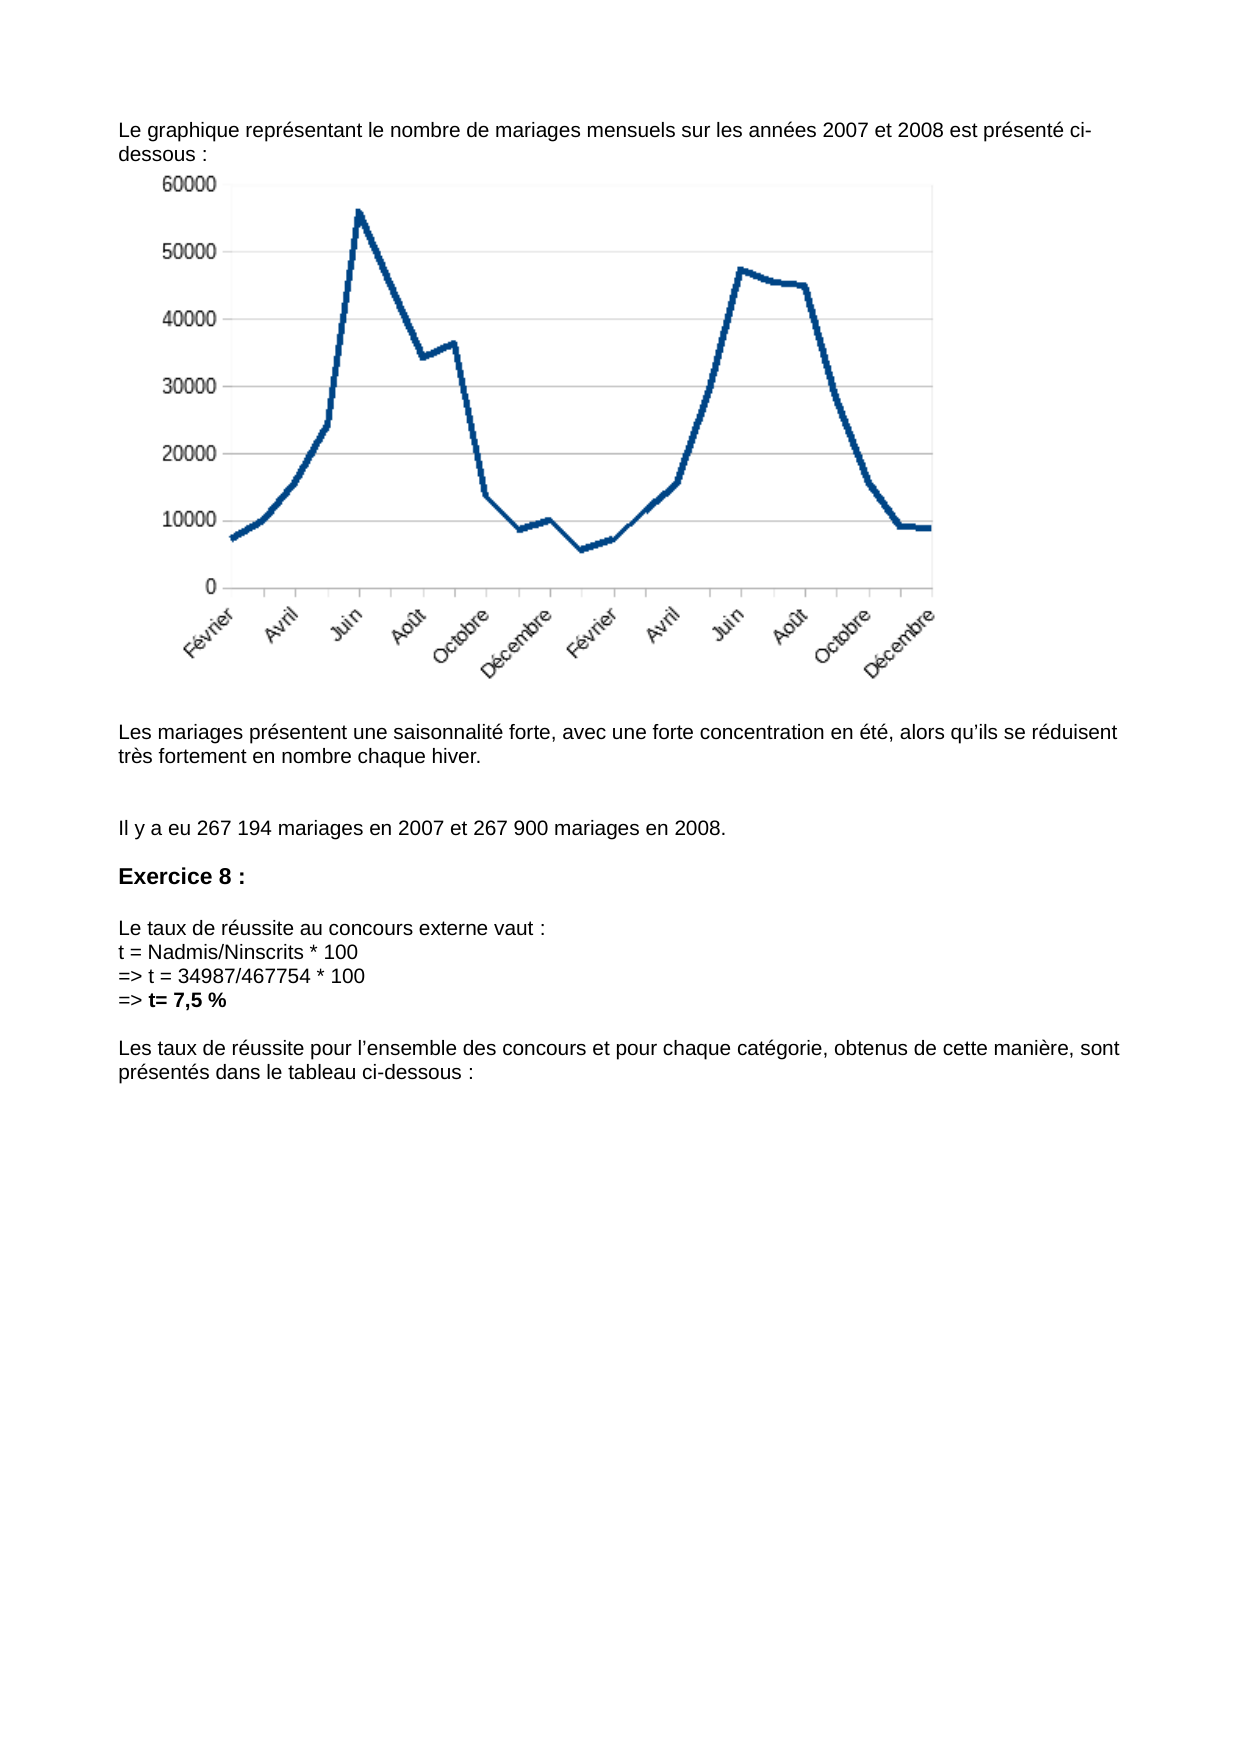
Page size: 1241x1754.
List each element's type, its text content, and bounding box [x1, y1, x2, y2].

text Les mariages présentent une saisonnalité forte, avec une forte concentration en été, alors qu’ils se réduisent très fortement en nombre chaque hiver. [118, 719, 1122, 767]
text t = Nadmis/Ninscrits * 100 [118, 940, 1122, 964]
text Les taux de réussite pour l’ensemble des concours et pour chaque catégorie, obtenus de cette manière, sont présentés dans le tableau ci-dessous : [118, 1036, 1122, 1084]
text => t= 7,5 % [118, 988, 1122, 1012]
text Exercice 8 : [118, 863, 1122, 889]
text Il y a eu 267 194 mariages en 2007 et 267 900 mariages en 2008. [118, 815, 1122, 839]
text Le taux de réussite au concours externe vaut : [118, 916, 1122, 940]
text => t = 34987/467754 * 100 [118, 964, 1122, 988]
picture [162, 173, 941, 696]
text Le graphique représentant le nombre de mariages mensuels sur les années 2007 et 2008 est présenté ci-dessous : [118, 118, 1122, 166]
